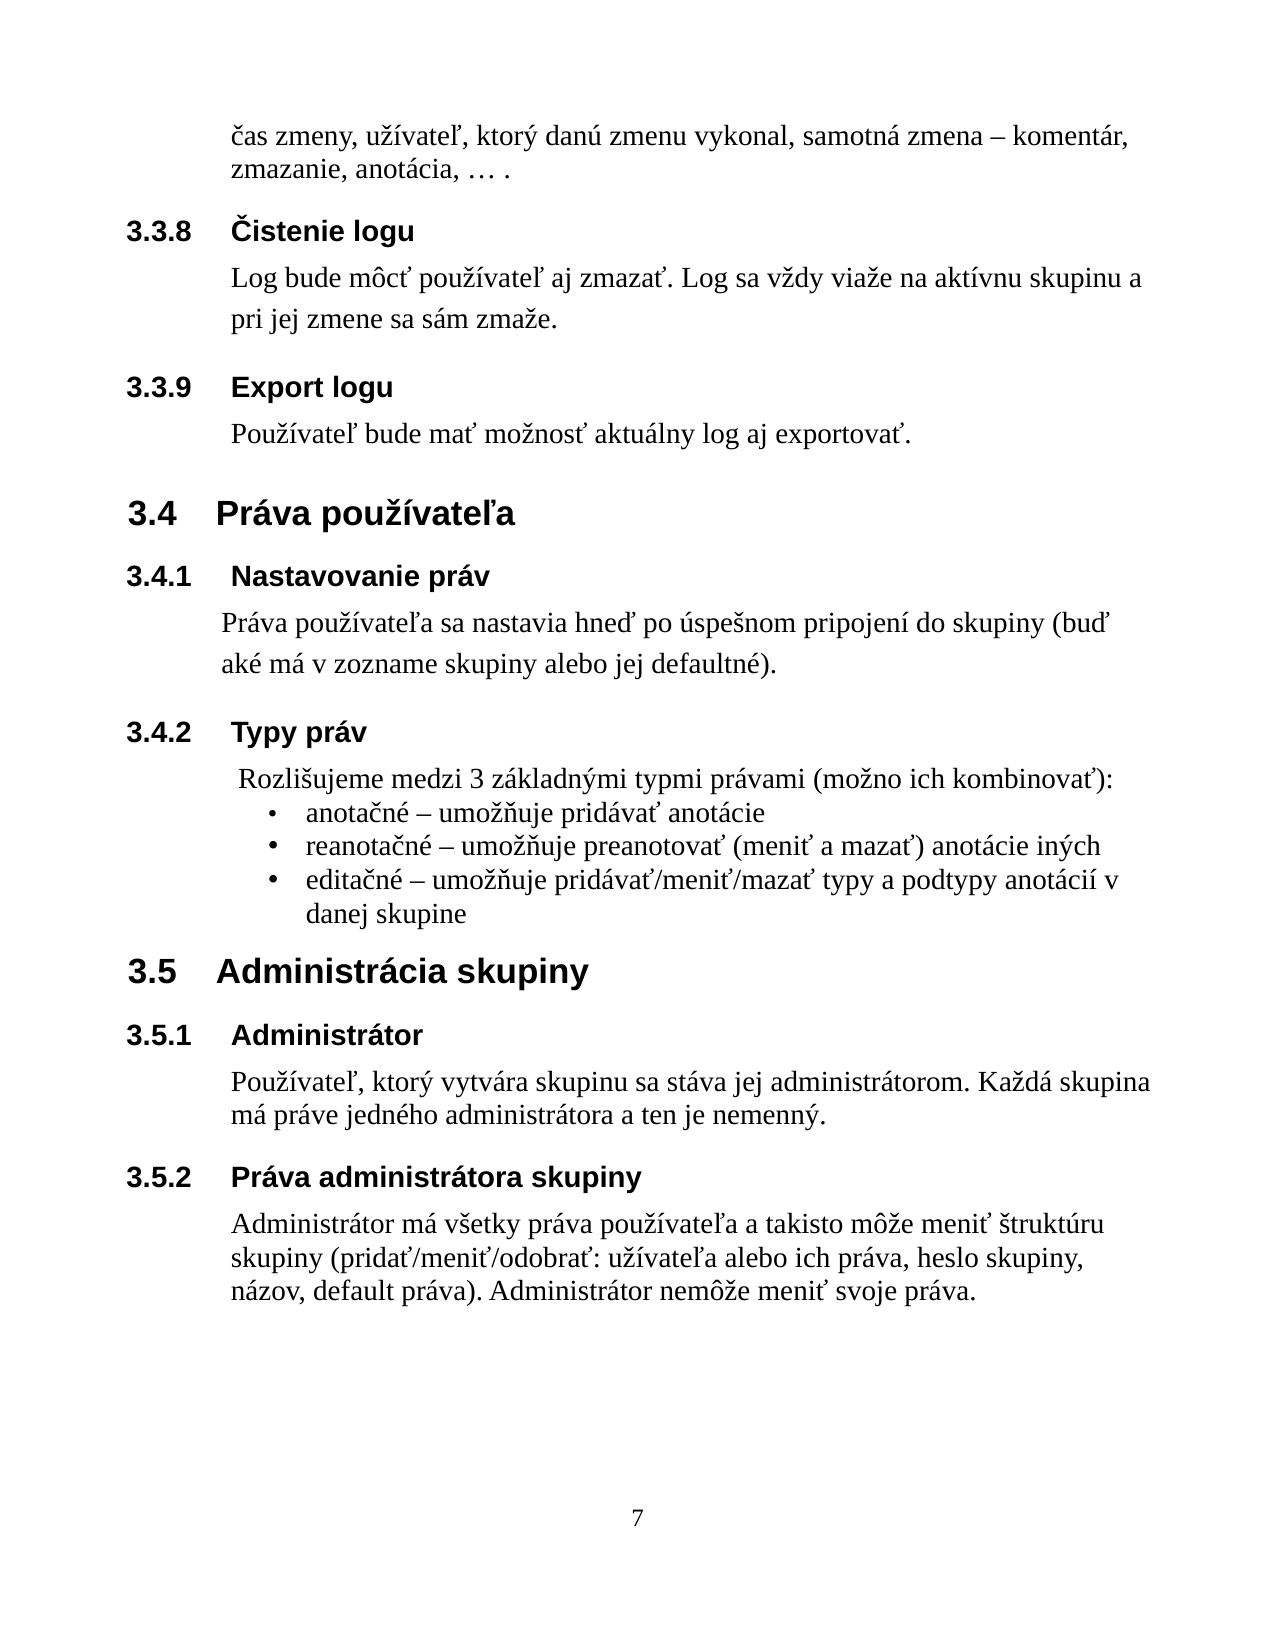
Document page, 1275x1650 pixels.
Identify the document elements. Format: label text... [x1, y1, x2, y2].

text Práva používateľa sa nastavia hneď po úspešnom pripojení do skupiny (buď aké má v zozname skupiny alebo jej defaultné). [221, 606, 1157, 679]
text Používateľ bude mať možnosť aktuálny log aj exportovať. [231, 416, 1157, 450]
subtitle Administrácia skupiny [118, 950, 1157, 990]
text čas zmeny, užívateľ, ktorý danú zmenu vykonal, samotná zmena – komentár, zmazanie, anotácia, … . [231, 118, 1157, 185]
subtitle Práva administrátora skupiny [118, 1160, 1157, 1194]
subtitle Export logu [118, 370, 1157, 404]
list reanotačné – umožňuje preanotovať (meniť a mazať) anotácie iných [268, 828, 1157, 862]
subtitle Administrátor [118, 1017, 1157, 1051]
text Používateľ, ktorý vytvára skupinu sa stáva jej administrátorom. Každá skupina má práve jedného administrátora a ten je nemenný. [231, 1064, 1157, 1131]
subtitle Typy práv [118, 715, 1157, 749]
text Log bude môcť používateľ aj zmazať. Log sa vždy viaže na aktívnu skupinu a pri jej zmene sa sám zmaže. [231, 261, 1157, 334]
subtitle Čistenie logu [118, 214, 1157, 248]
list Rozlišujeme medzi 3 základnými typmi právami (možno ich kombinovať): [193, 761, 1157, 795]
subtitle Práva používateľa [118, 492, 1157, 532]
list editačné – umožňuje pridávať/meniť/mazať typy a podtypy anotácií v danej skupine [268, 862, 1157, 929]
list Administrátor má všetky práva používateľa a takisto môže meniť štruktúru skupiny (pridať/meniť/odobrať: užívateľa alebo ich práva, heslo skupiny, názov, default práva). Administrátor nemôže meniť svoje práva. [231, 1206, 1157, 1307]
subtitle Nastavovanie práv [118, 559, 1157, 593]
list anotačné – umožňuje pridávať anotácie [268, 795, 1157, 828]
